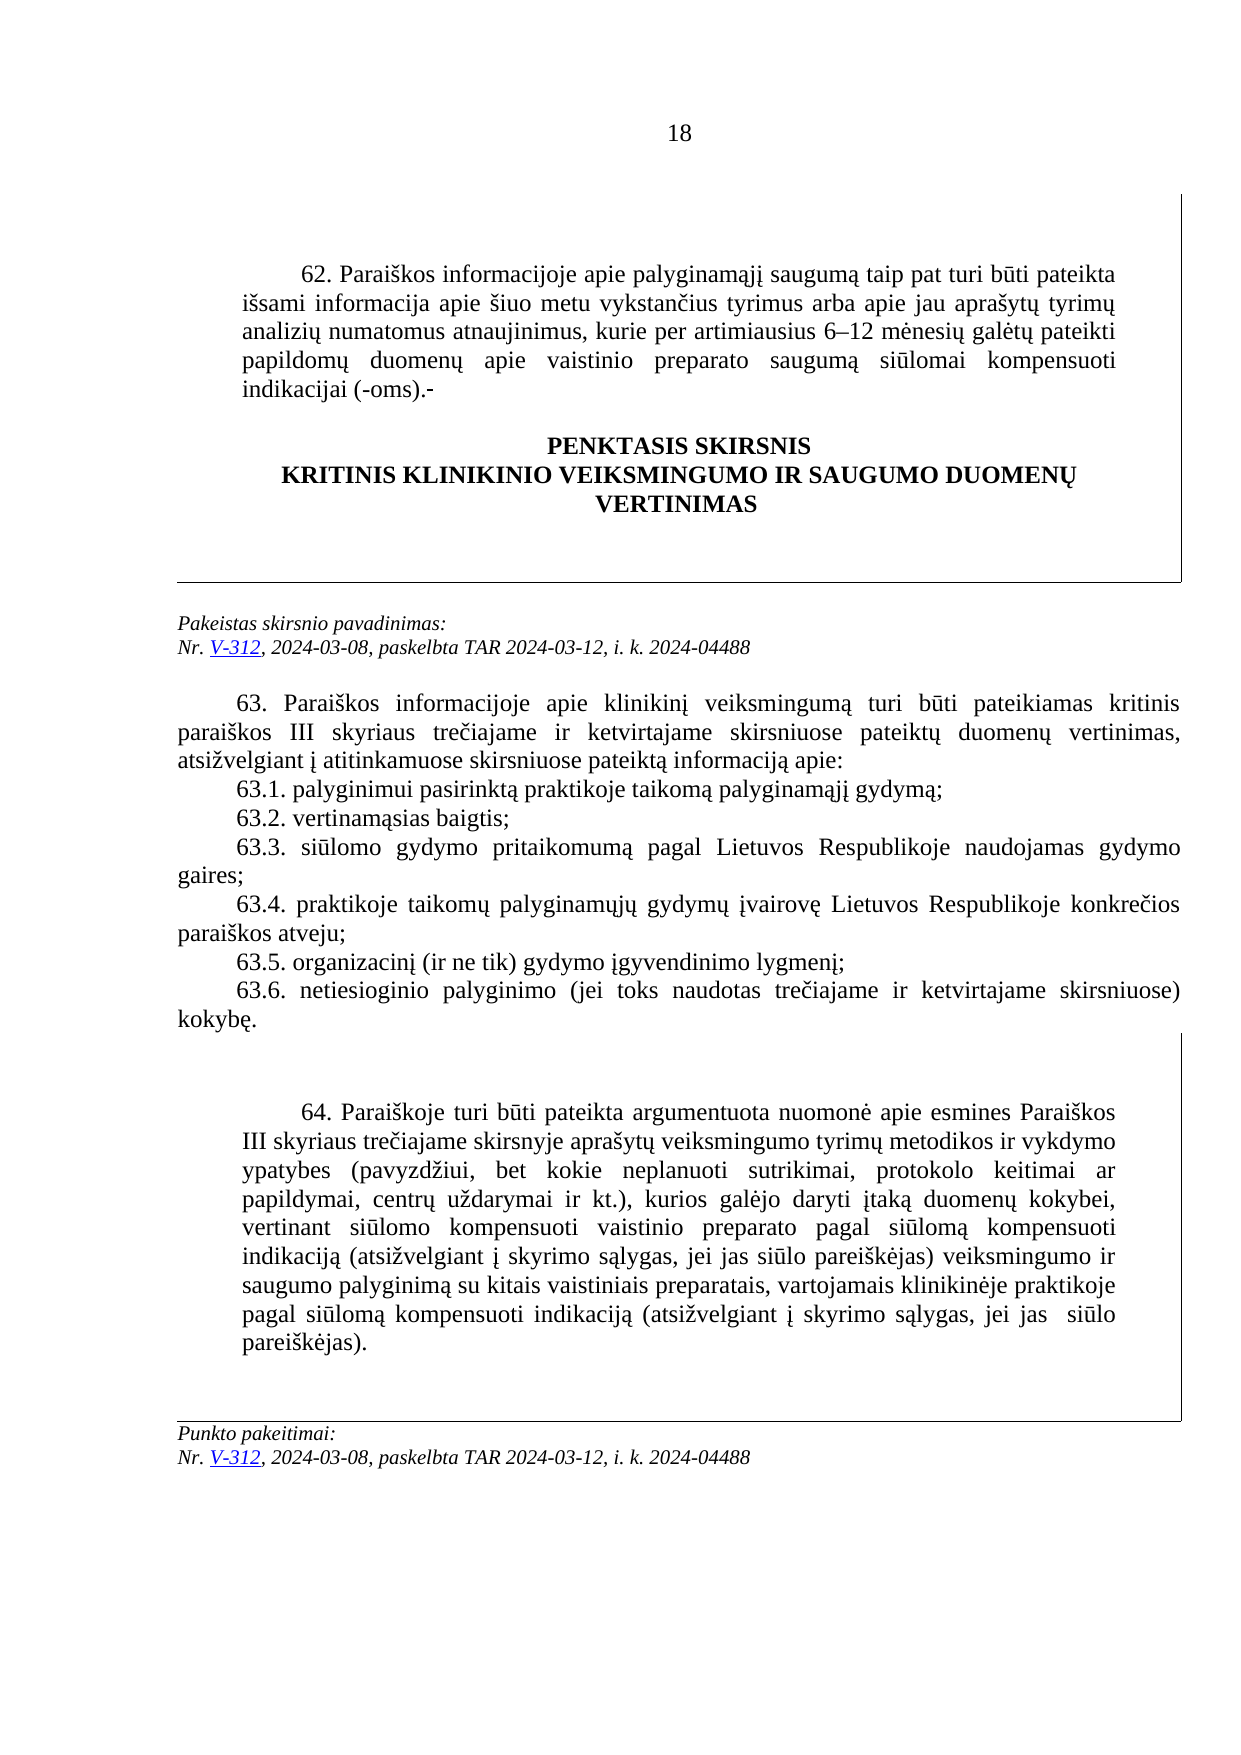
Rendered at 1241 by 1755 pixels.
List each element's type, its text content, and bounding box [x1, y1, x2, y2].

text Punkto pakeitimai: [177, 1421, 1181, 1445]
text 64. Paraiškoje turi būti pateikta argumentuota nuomonė apie esmines Paraiškos III skyriaus trečiajame skirsnyje aprašytų veiksmingumo tyrimų metodikos ir vykdymo ypatybes (pavyzdžiui, bet kokie neplanuoti sutrikimai, protokolo keitimai ar papildymai, centrų uždarymai ir kt.), kurios galėjo daryti įtaką duomenų kokybei, vertinant siūlomo kompensuoti vaistinio preparato pagal siūlomą kompensuoti indikaciją (atsižvelgiant į skyrimo sąlygas, jei jas siūlo pareiškėjas) veiksmingumo ir saugumo palyginimą su kitais vaistiniais preparatais, vartojamais klinikinėje praktikoje pagal siūlomą kompensuoti indikaciją (atsižvelgiant į skyrimo sąlygas, jei jas siūlo pareiškėjas). [177, 1033, 1181, 1421]
text 63. Paraiškos informacijoje apie klinikinį veiksmingumą turi būti pateikiamas kritinis paraiškos III skyriaus trečiajame ir ketvirtajame skirsniuose pateiktų duomenų vertinimas, atsižvelgiant į atitinkamuose skirsniuose pateiktą informaciją apie: [177, 688, 1181, 774]
text 63.2. vertinamąsias baigtis; [177, 803, 1181, 832]
text 63.3. siūlomo gydymo pritaikomumą pagal Lietuvos Respublikoje naudojamas gydymo gaires; [177, 832, 1181, 889]
text 63.5. organizacinį (ir ne tik) gydymo įgyvendinimo lygmenį; [177, 947, 1181, 975]
text Nr. V-312, 2024-03-08, paskelbta TAR 2024-03-12, i. k. 2024-04488 [177, 1445, 1181, 1469]
text PENKTASIS SKIRSNIS [177, 431, 1181, 460]
text KRITINIS KLINIKINIO VEIKSMINGUMO IR SAUGUMO DUOMENŲ VERTINIMAS [177, 460, 1181, 582]
text 63.1. palyginimui pasirinktą praktikoje taikomą palyginamąjį gydymą; [177, 774, 1181, 803]
text Nr. V-312, 2024-03-08, paskelbta TAR 2024-03-12, i. k. 2024-04488 [177, 635, 1181, 659]
text 63.6. netiesioginio palyginimo (jei toks naudotas trečiajame ir ketvirtajame skirsniuose) kokybę. [177, 975, 1181, 1033]
text 62. Paraiškos informacijoje apie palyginamąjį saugumą taip pat turi būti pateikta išsami informacija apie šiuo metu vykstančius tyrimus arba apie jau aprašytų tyrimų analizių numatomus atnaujinimus, kurie per artimiausius 6–12 mėnesių galėtų pateikti papildomų duomenų apie vaistinio preparato saugumą siūlomai kompensuoti indikacijai (-oms). [177, 194, 1181, 403]
text 63.4. praktikoje taikomų palyginamųjų gydymų įvairovę Lietuvos Respublikoje konkrečios paraiškos atveju; [177, 889, 1181, 947]
text Pakeistas skirsnio pavadinimas: [177, 611, 1181, 635]
